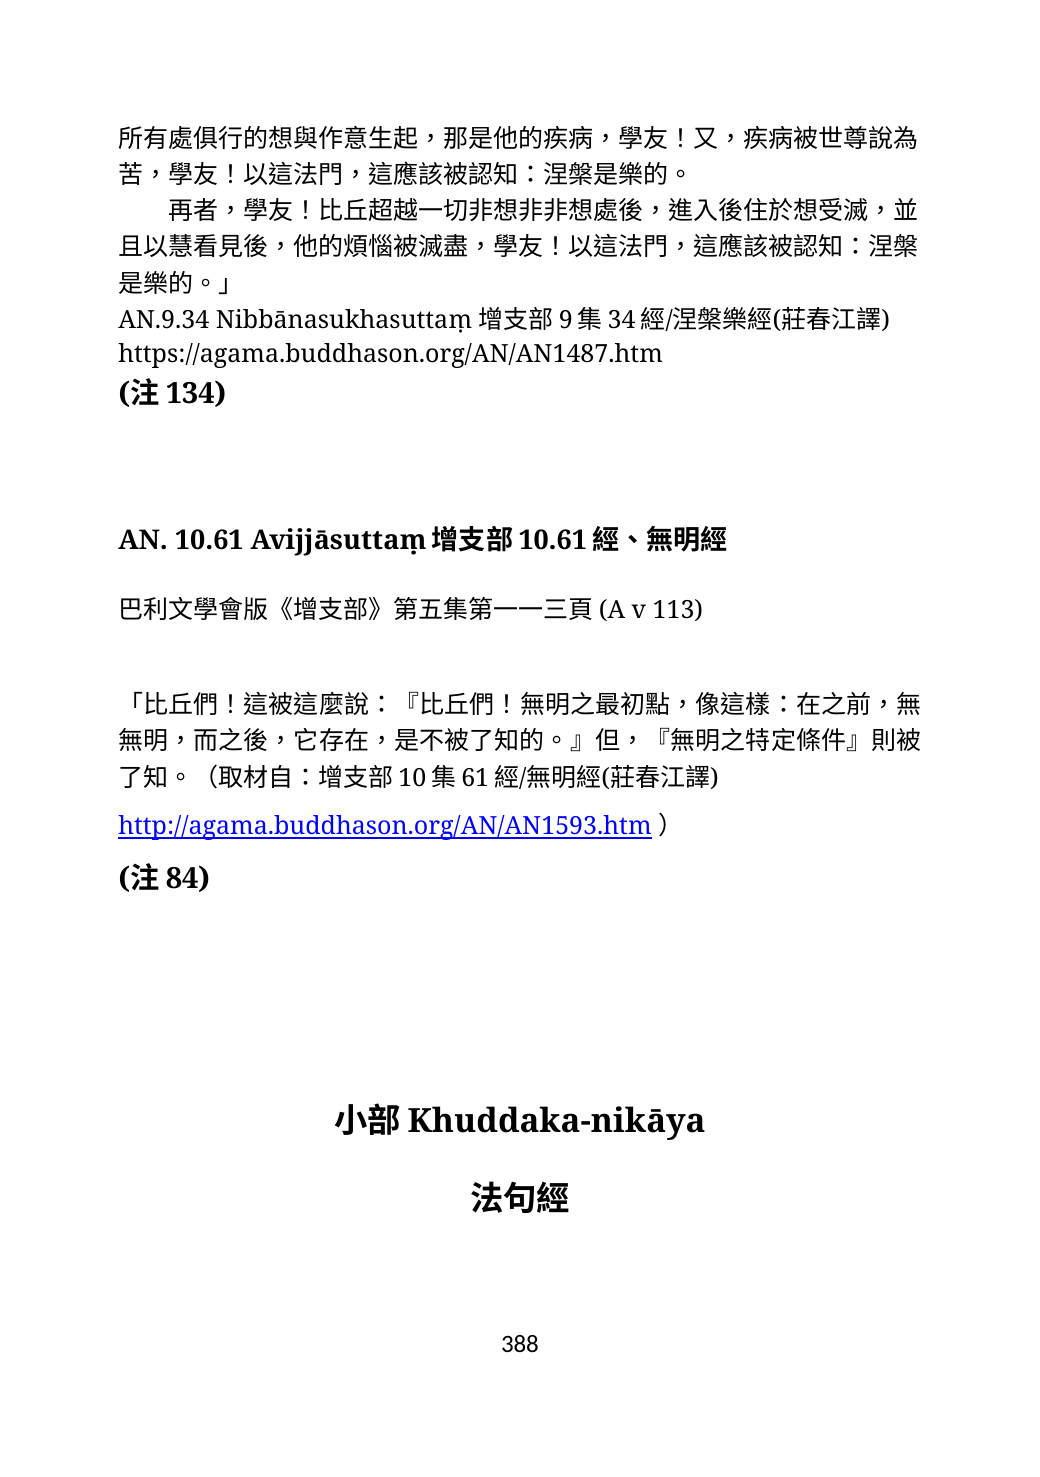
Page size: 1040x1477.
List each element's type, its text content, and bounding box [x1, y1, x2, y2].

subtitle AN. 10.61 Avijjāsuttaṃ增支部10.61經、無明經 [118, 518, 921, 557]
subtitle 小部Khuddaka-nikāya [118, 1094, 921, 1142]
text 「比丘們！這被這麼說：『比丘們！無明之最初點，像這樣：在之前，無無明，而之後，它存在，是不被了知的。』但，『無明之特定條件』則被了知。（取材自：增支部10集61經/無明經(莊春江譯) [118, 684, 921, 793]
subtitle 法句經 [118, 1171, 921, 1220]
text 再者，學友！比丘超越一切非想非非想處後，進入後住於想受滅，並且以慧看見後，他的煩惱被滅盡，學友！以這法門，這應該被認知：涅槃是樂的。」 [118, 191, 921, 299]
text AN.9.34 Nibbānasukhasuttaṃ 增支部9集34經/涅槃樂經(莊春江譯) https://agama.buddhason.org/AN/AN1487.htm [118, 299, 921, 370]
text 所有處俱行的想與作意生起，那是他的疾病，學友！又，疾病被世尊說為苦，學友！以這法門，這應該被認知：涅槃是樂的。 [118, 118, 921, 191]
text 巴利文學會版《增支部》第五集第一一三頁 (A v 113) [118, 589, 921, 626]
text (注 134) [118, 370, 921, 412]
text (注 84) [118, 854, 921, 897]
text http://agama.buddhason.org/AN/AN1593.htm ） [118, 806, 921, 842]
